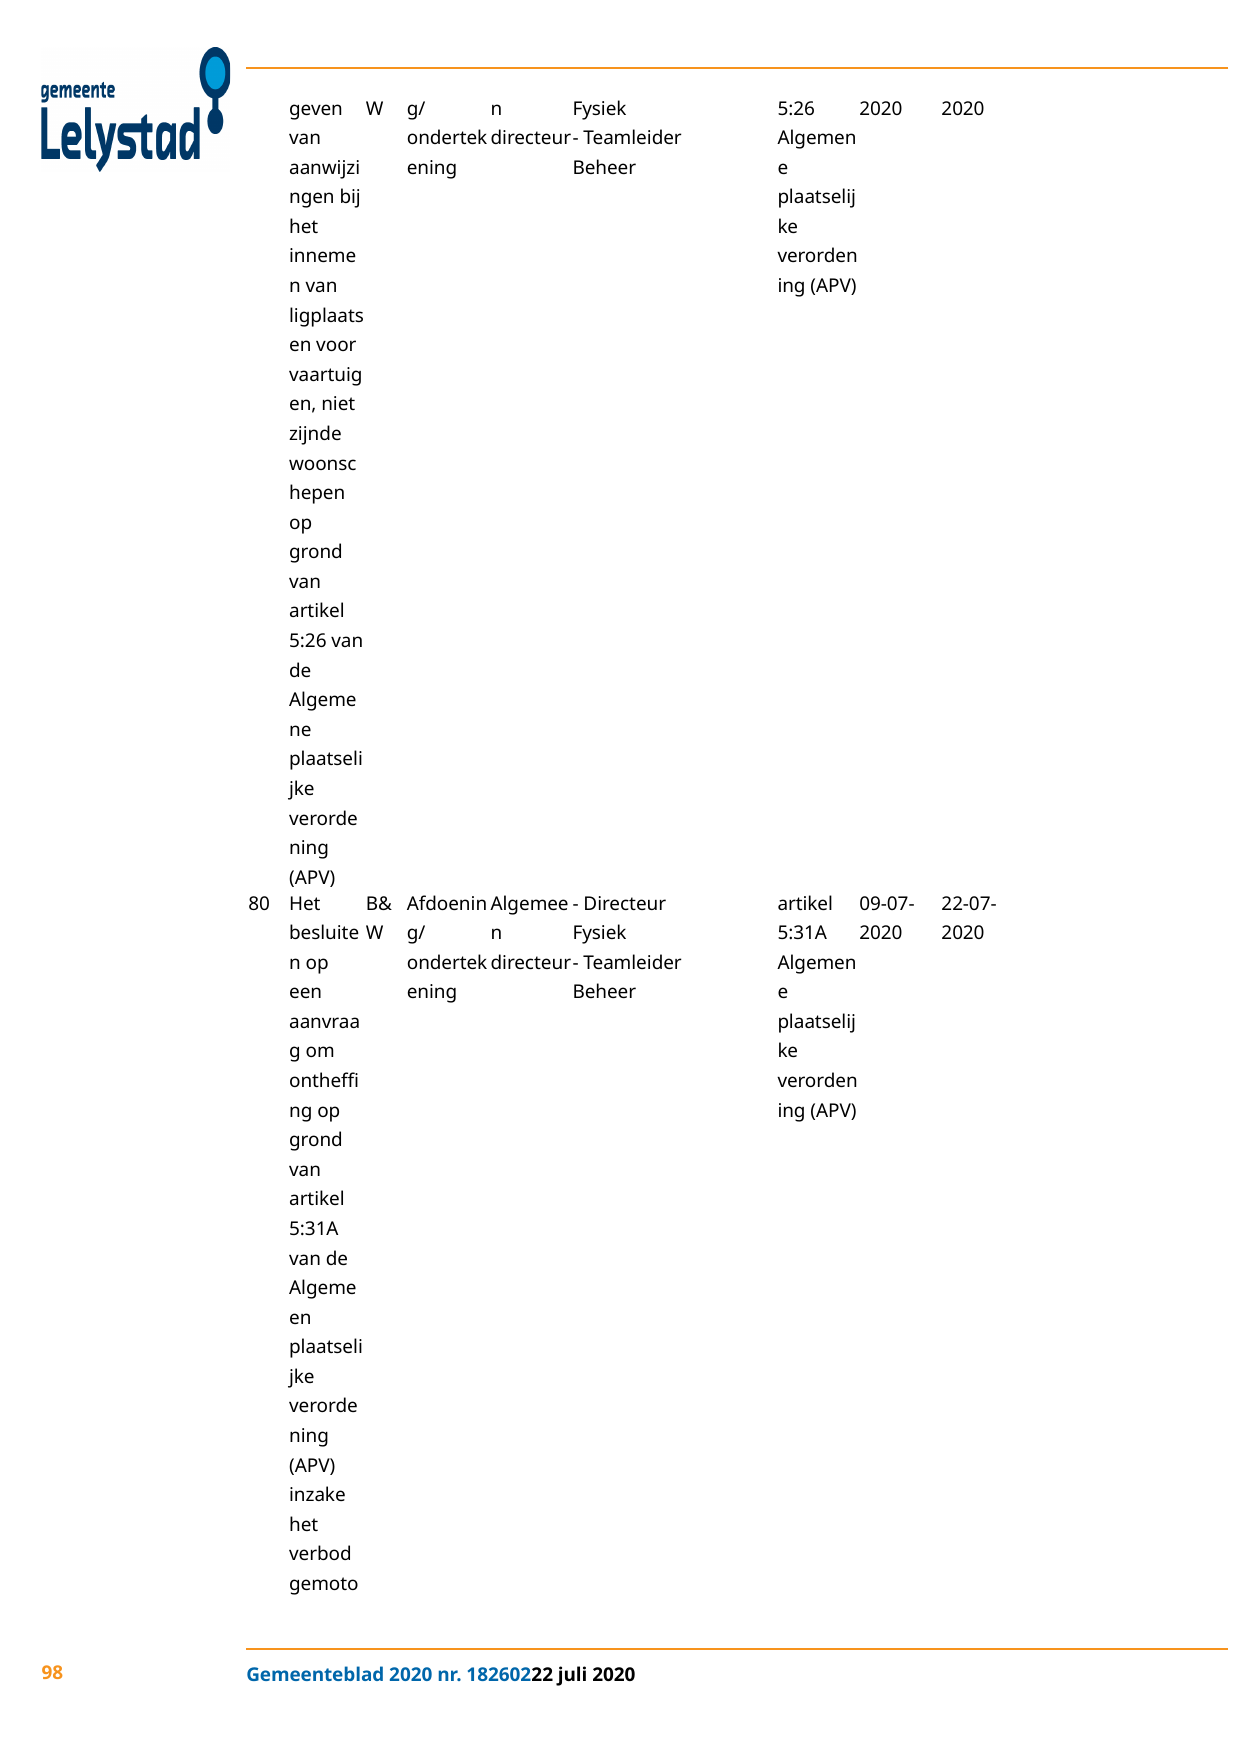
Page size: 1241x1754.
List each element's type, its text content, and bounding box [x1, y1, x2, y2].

table_cell 09-07-2020 [859, 890, 941, 1596]
table_cell 80 [248, 890, 289, 1596]
table_cell Het besluiten op een aanvraag om ontheffing op grond van artikel 5:31A van de Algemeen plaatselijke verordening (APV) inzake het verbod gemoto [289, 890, 366, 1596]
picture [41, 47, 231, 172]
table_cell [1023, 95, 1152, 890]
table_cell W [366, 95, 407, 890]
table_cell artikel 5:31A Algemene plaatselijke verordening (APV) [777, 890, 859, 1596]
table_cell 5:26 Algemene plaatselijke verordening (APV) [777, 95, 859, 890]
table_cell [695, 890, 777, 1596]
table_cell [695, 95, 777, 890]
table_cell n directeur [490, 95, 572, 890]
table_cell 2020 [859, 95, 941, 890]
table_cell 2020 [941, 95, 1023, 890]
table_cell [1023, 890, 1152, 1596]
table_cell Algemeen directeur [490, 890, 572, 1596]
table_cell Afdoening/ondertekening [407, 890, 490, 1596]
table_cell - Directeur Fysiek - Teamleider Beheer [572, 890, 695, 1596]
table_cell B&W [366, 890, 407, 1596]
table_cell 22-07-2020 [941, 890, 1023, 1596]
table_cell g/ondertekening [407, 95, 490, 890]
table_cell geven van aanwijzingen bij het innemen van ligplaatsen voor vaartuigen, niet zijnde woonschepen op grond van artikel 5:26 van de Algemene plaatselijke verordening (APV) [289, 95, 366, 890]
table_cell Fysiek - Teamleider Beheer [572, 95, 695, 890]
table_cell [248, 95, 289, 890]
